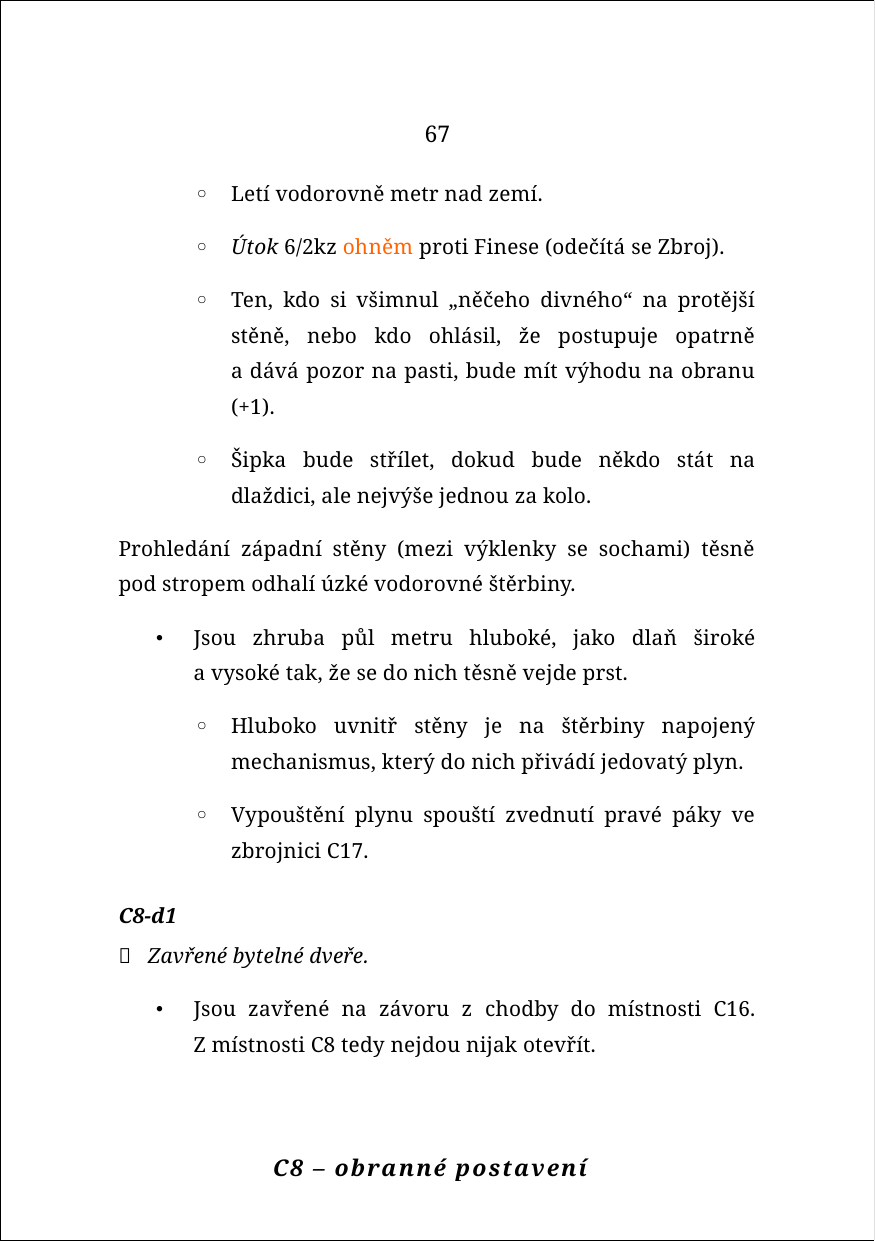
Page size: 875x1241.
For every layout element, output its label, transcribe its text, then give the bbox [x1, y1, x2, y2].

list Šipka bude střílet, dokud bude někdo stát na dlaždici, ale nejvýše jednou za kolo. [193, 445, 756, 509]
subtitle C8-d1 [118, 901, 756, 929]
text 🚪 Zavřené bytelné dveře. [118, 941, 756, 969]
text Prohledání západní stěny (mezi výklenky se sochami) těsně pod stropem odhalí úzké vodorovné štěrbiny. [118, 534, 756, 598]
list Vypouštění plynu spouští zvednutí pravé páky ve zbrojnici C17. [193, 800, 756, 864]
list Hluboko uvnitř stěny je na štěrbiny napojený mechanismus, který do nich přivádí jedovatý plyn. [193, 711, 756, 775]
list Útok 6/2kz ohněm proti Finese (odečítá se Zbroj). [193, 232, 756, 261]
list Jsou zhruba půl metru hluboké, jako dlaň široké a⁠ vysoké tak, že se do nich těsně vejde prst. [156, 623, 756, 687]
list Jsou zavřené na závoru z⁠ chodby do místnosti C16. Z⁠ místnosti C8 tedy nejdou nijak otevřít. [156, 994, 756, 1058]
list Ten, kdo si všimnul „něčeho divného“ na protější stěně, nebo kdo ohlásil, že postupuje opatrně a⁠ dává pozor na pasti, bude mít výhodu na obranu (+1). [193, 285, 756, 420]
list Letí vodorovně metr nad zemí. [193, 179, 756, 207]
